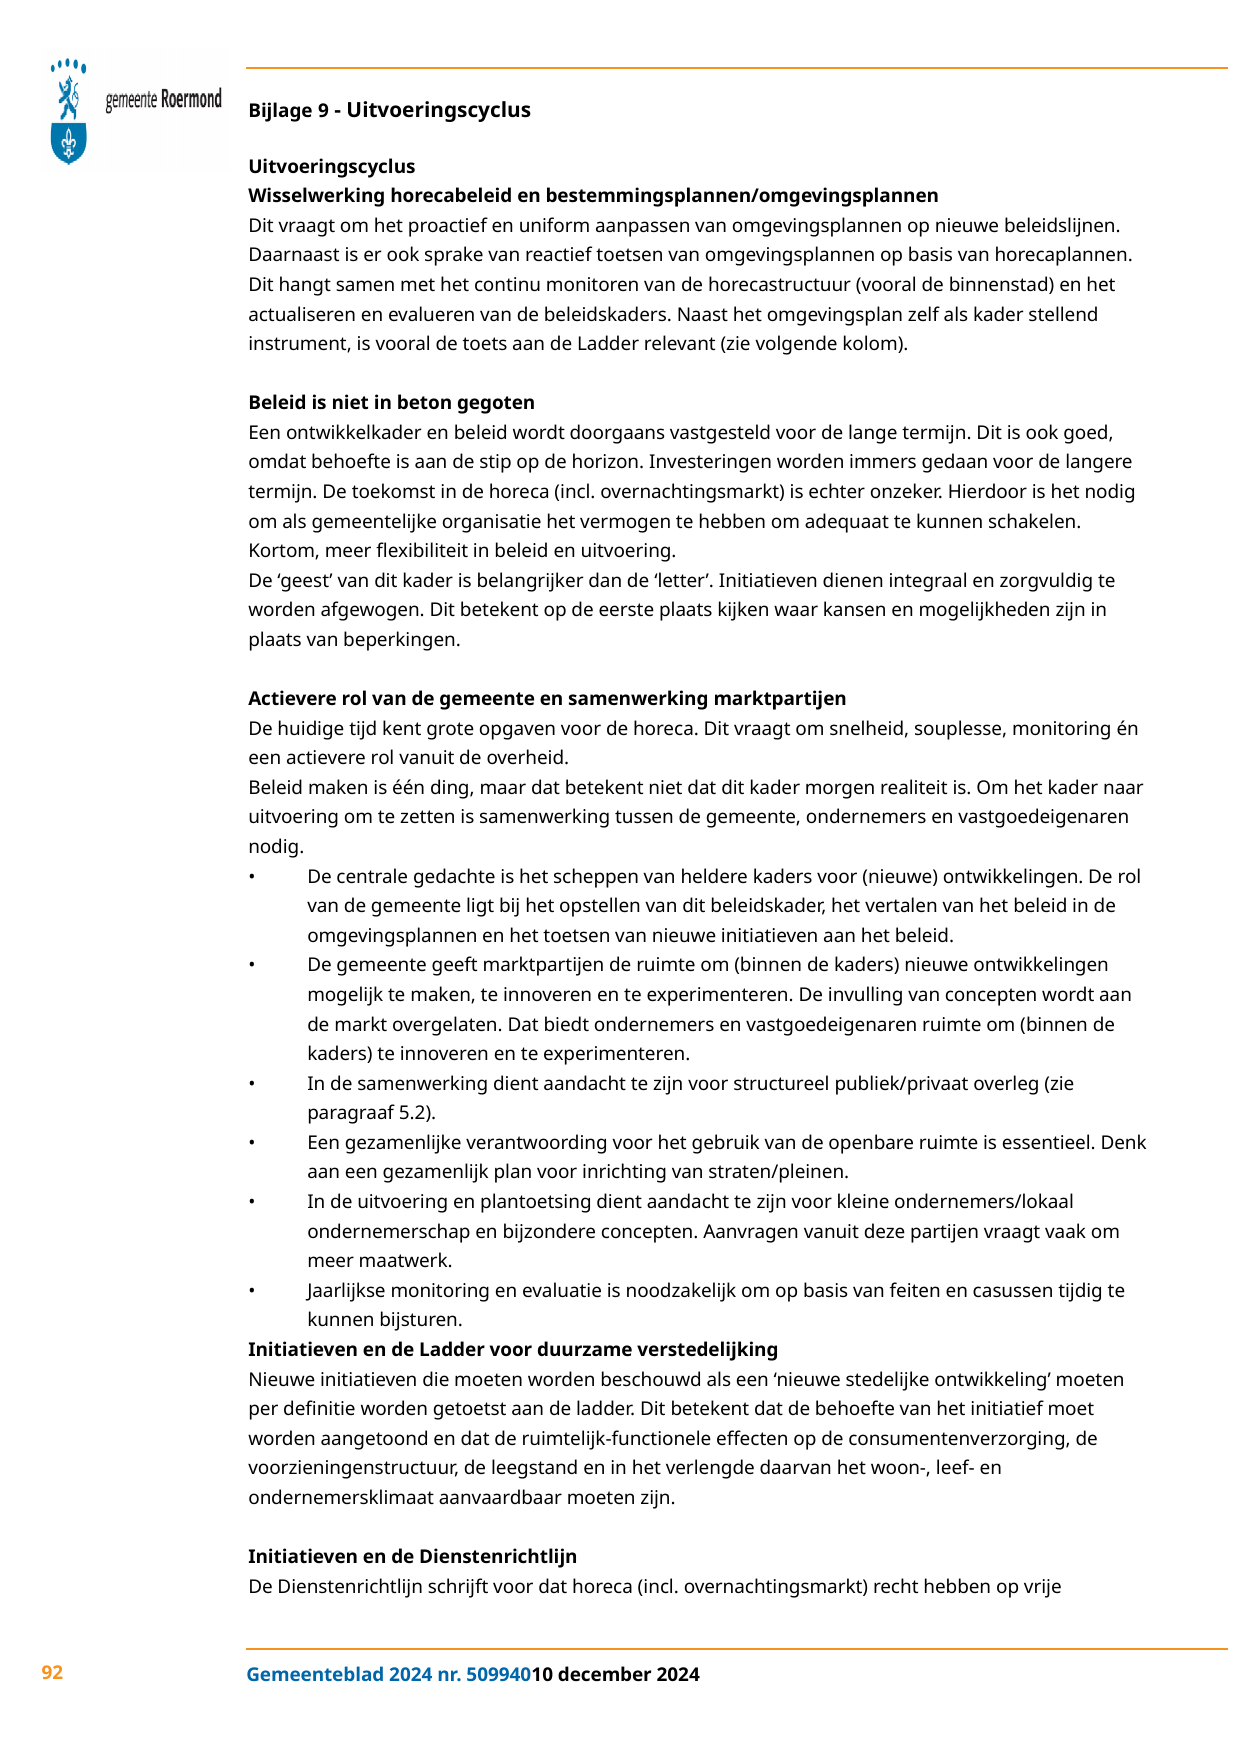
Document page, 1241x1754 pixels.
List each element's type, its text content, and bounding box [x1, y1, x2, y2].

list Jaarlijkse monitoring en evaluatie is noodzakelijk om op basis van feiten en casussen tijdig te kunnen bijsturen. [248, 1277, 1152, 1332]
text Nieuwe initiatieven die moeten worden beschouwd als een ‘nieuwe stedelijke ontwikkeling’ moeten per definitie worden getoetst aan de ladder. Dit betekent dat de behoefte van het initiatief moet worden aangetoond en dat de ruimtelijk-functionele effecten op de consumentenverzorging, de voorzieningenstructuur, de leegstand en in het verlengde daarvan het woon-, leef- en ondernemersklimaat aanvaardbaar moeten zijn. [248, 1366, 1152, 1510]
text Actievere rol van de gemeente en samenwerking marktpartijen [248, 685, 1152, 711]
text Initiatieven en de Dienstenrichtlijn [248, 1543, 1152, 1569]
text Uitvoeringscyclus [248, 153, 1152, 179]
list De centrale gedachte is het scheppen van heldere kaders voor (nieuwe) ontwikkelingen. De rol van de gemeente ligt bij het opstellen van dit beleidskader, het vertalen van het beleid in de omgevingsplannen en het toetsen van nieuwe initiatieven aan het beleid. [248, 863, 1152, 948]
text Beleid is niet in beton gegoten [248, 389, 1152, 415]
list In de uitvoering en plantoetsing dient aandacht te zijn voor kleine ondernemers/lokaal ondernemerschap en bijzondere concepten. Aanvragen vanuit deze partijen vraagt vaak om meer maatwerk. [248, 1188, 1152, 1273]
text Beleid maken is één ding, maar dat betekent niet dat dit kader morgen realiteit is. Om het kader naar uitvoering om te zetten is samenwerking tussen de gemeente, ondernemers en vastgoedeigenaren nodig. [248, 774, 1152, 859]
text Wisselwerking horecabeleid en bestemmingsplannen/omgevingsplannen [248, 182, 1152, 208]
text De huidige tijd kent grote opgaven voor de horeca. Dit vraagt om snelheid, souplesse, monitoring én een actievere rol vanuit de overheid. [248, 715, 1152, 770]
picture [41, 47, 231, 172]
list Een gezamenlijke verantwoording voor het gebruik van de openbare ruimte is essentieel. Denk aan een gezamenlijk plan voor inrichting van straten/pleinen. [248, 1129, 1152, 1184]
text De Dienstenrichtlijn schrijft voor dat horeca (incl. overnachtingsmarkt) recht hebben op vrije [248, 1573, 1152, 1599]
text Bijlage 9 - Uitvoeringscyclus [248, 95, 1152, 123]
text De ‘geest’ van dit kader is belangrijker dan de ‘letter’. Initiatieven dienen integraal en zorgvuldig te worden afgewogen. Dit betekent op de eerste plaats kijken waar kansen en mogelijkheden zijn in plaats van beperkingen. [248, 567, 1152, 652]
text Een ontwikkelkader en beleid wordt doorgaans vastgesteld voor de lange termijn. Dit is ook goed, omdat behoefte is aan de stip op de horizon. Investeringen worden immers gedaan voor de langere termijn. De toekomst in de horeca (incl. overnachtingsmarkt) is echter onzeker. Hierdoor is het nodig om als gemeentelijke organisatie het vermogen te hebben om adequaat te kunnen schakelen. Kortom, meer flexibiliteit in beleid en uitvoering. [248, 419, 1152, 563]
text Dit vraagt om het proactief en uniform aanpassen van omgevingsplannen op nieuwe beleidslijnen. Daarnaast is er ook sprake van reactief toetsen van omgevingsplannen op basis van horecaplannen. Dit hangt samen met het continu monitoren van de horecastructuur (vooral de binnenstad) en het actualiseren en evalueren van de beleidskaders. Naast het omgevingsplan zelf als kader stellend instrument, is vooral de toets aan de Ladder relevant (zie volgende kolom). [248, 212, 1152, 356]
list In de samenwerking dient aandacht te zijn voor structureel publiek/privaat overleg (zie paragraaf 5.2). [248, 1070, 1152, 1125]
text Initiatieven en de Ladder voor duurzame verstedelijking [248, 1336, 1152, 1362]
list De gemeente geeft marktpartijen de ruimte om (binnen de kaders) nieuwe ontwikkelingen mogelijk te maken, te innoveren en te experimenteren. De invulling van concepten wordt aan de markt overgelaten. Dat biedt ondernemers en vastgoedeigenaren ruimte om (binnen de kaders) te innoveren en te experimenteren. [248, 952, 1152, 1066]
